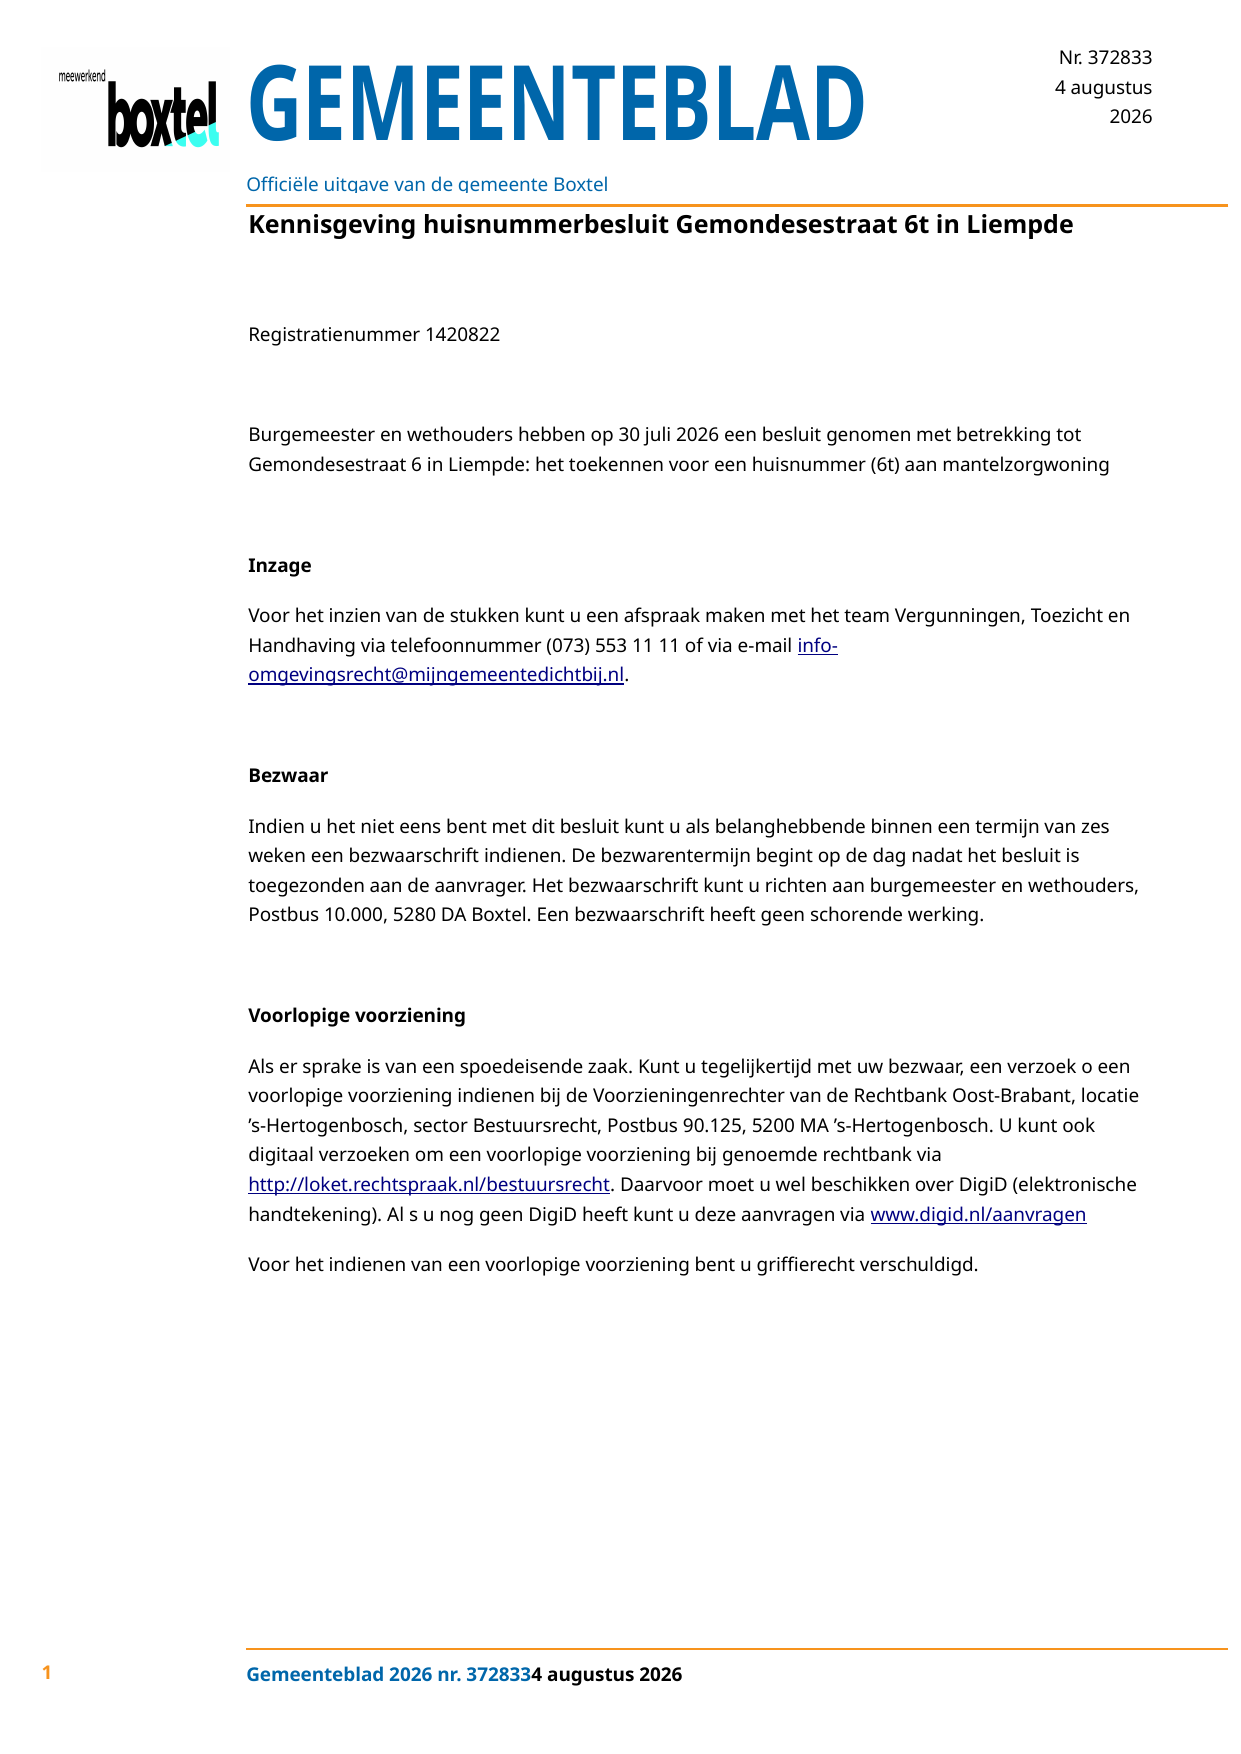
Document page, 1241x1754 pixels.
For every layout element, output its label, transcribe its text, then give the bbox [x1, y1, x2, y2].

text Voorlopige voorziening [248, 1002, 1152, 1028]
picture [41, 47, 231, 172]
text Kennisgeving huisnummerbesluit Gemondesestraat 6t in Liempde [248, 207, 1152, 241]
text Voor het inzien van de stukken kunt u een afspraak maken met het team Vergunningen, Toezicht en Handhaving via telefoonnummer (073) 553 11 11 of via e-mail info-omgevingsrecht@mijngemeentedichtbij.nl. [248, 602, 1152, 687]
text Bezwaar [248, 762, 1152, 788]
text Burgemeester en wethouders hebben op 30 juli 2026 een besluit genomen met betrekking tot Gemondesestraat 6 in Liempde: het toekennen voor een huisnummer (6t) aan mantelzorgwoning [248, 422, 1152, 477]
text Als er sprake is van een spoedeisende zaak. Kunt u tegelijkertijd met uw bezwaar, een verzoek o een voorlopige voorziening indienen bij de Voorzieningenrechter van de Rechtbank Oost-Brabant, locatie ’s-Hertogenbosch, sector Bestuursrecht, Postbus 90.125, 5200 MA ’s-Hertogenbosch. U kunt ook digitaal verzoeken om een voorlopige voorziening bij genoemde rechtbank via http://loket.rechtspraak.nl/bestuursrecht. Daarvoor moet u wel beschikken over DigiD (elektronische handtekening). Al s u nog geen DigiD heeft kunt u deze aanvragen via www.digid.nl/aanvragen [248, 1053, 1152, 1226]
text Voor het indienen van een voorlopige voorziening bent u griffierecht verschuldigd. [248, 1251, 1152, 1277]
text Inzage [248, 552, 1152, 578]
text Indien u het niet eens bent met dit besluit kunt u als belanghebbende binnen een termijn van zes weken een bezwaarschrift indienen. De bezwarentermijn begint op de dag nadat het besluit is toegezonden aan de aanvrager. Het bezwaarschrift kunt u richten aan burgemeester en wethouders, Postbus 10.000, 5280 DA Boxtel. Een bezwaarschrift heeft geen schorende werking. [248, 813, 1152, 927]
text Registratienummer 1420822 [248, 321, 1152, 346]
